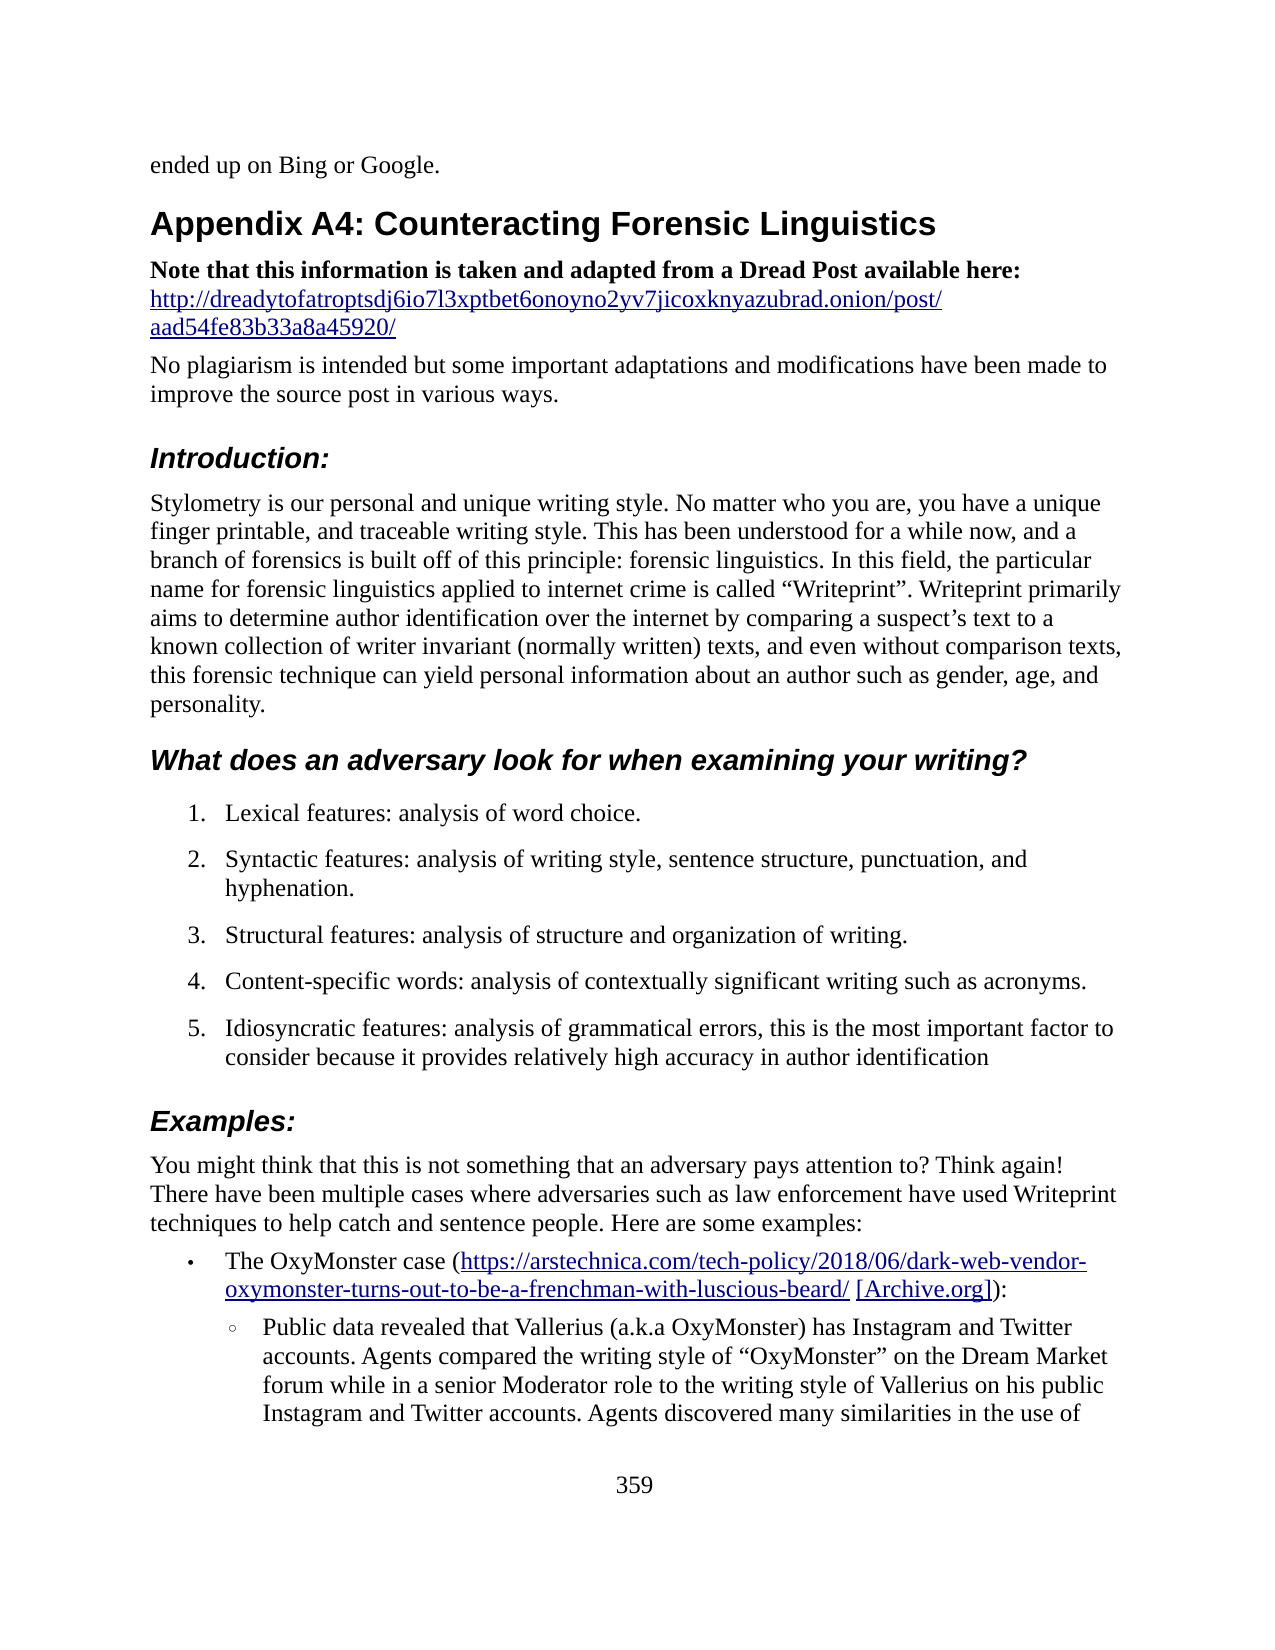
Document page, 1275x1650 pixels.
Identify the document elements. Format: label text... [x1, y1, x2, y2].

list Content-specific words: analysis of contextually significant writing such as acronyms. [187, 966, 1125, 995]
list The OxyMonster case (https://arstechnica.com/tech-policy/2018/06/dark-web-vendor-oxymonster-turns-out-to-be-a-frenchman-with-luscious-beard/ [Archive.org]): [187, 1246, 1125, 1303]
list Idiosyncratic features: analysis of grammatical errors, this is the most important factor to consider because it provides relatively high accuracy in author identification [187, 1013, 1125, 1071]
list Lexical features: analysis of word choice. [187, 798, 1125, 826]
list Structural features: analysis of structure and organization of writing. [187, 920, 1125, 948]
subtitle Examples: [150, 1104, 1125, 1138]
text Stylometry is our personal and unique writing style. No matter who you are, you have a unique finger printable, and traceable writing style. This has been understood for a while now, and a branch of forensics is built off of this principle: forensic linguistics. In this field, the particular name for forensic linguistics applied to internet crime is called “Writeprint”. Writeprint primarily aims to determine author identification over the internet by comparing a suspect’s text to a known collection of writer invariant (normally written) texts, and even without comparison texts, this forensic technique can yield personal information about an author such as gender, age, and personality. [150, 488, 1125, 718]
text No plagiarism is intended but some important adaptations and modifications have been made to improve the source post in various ways. [150, 350, 1125, 408]
subtitle What does an adversary look for when examining your writing? [150, 743, 1125, 776]
text Note that this information is taken and adapted from a Dread Post available here: http://dreadytofatroptsdj6io7l3xptbet6onoyno2yv7jicoxknyazubrad.onion/post/aad54fe83b33a8a45920/ [150, 255, 1125, 341]
text You might think that this is not something that an adversary pays attention to? Think again! There have been multiple cases where adversaries such as law enforcement have used Writeprint techniques to help catch and sentence people. Here are some examples: [150, 1151, 1125, 1237]
subtitle Introduction: [150, 442, 1125, 475]
list Syntactic features: analysis of writing style, sentence structure, punctuation, and hyphenation. [187, 844, 1125, 902]
subtitle Appendix A4: Counteracting Forensic Linguistics [150, 204, 1125, 242]
list Public data revealed that Vallerius (a.k.a OxyMonster) has Instagram and Twitter accounts. Agents compared the writing style of “OxyMonster” on the Dream Market forum while in a senior Moderator role to the writing style of Vallerius on his public Instagram and Twitter accounts. Agents discovered many similarities in the use of [225, 1312, 1125, 1427]
text ended up on Bing or Google. [150, 150, 1125, 179]
